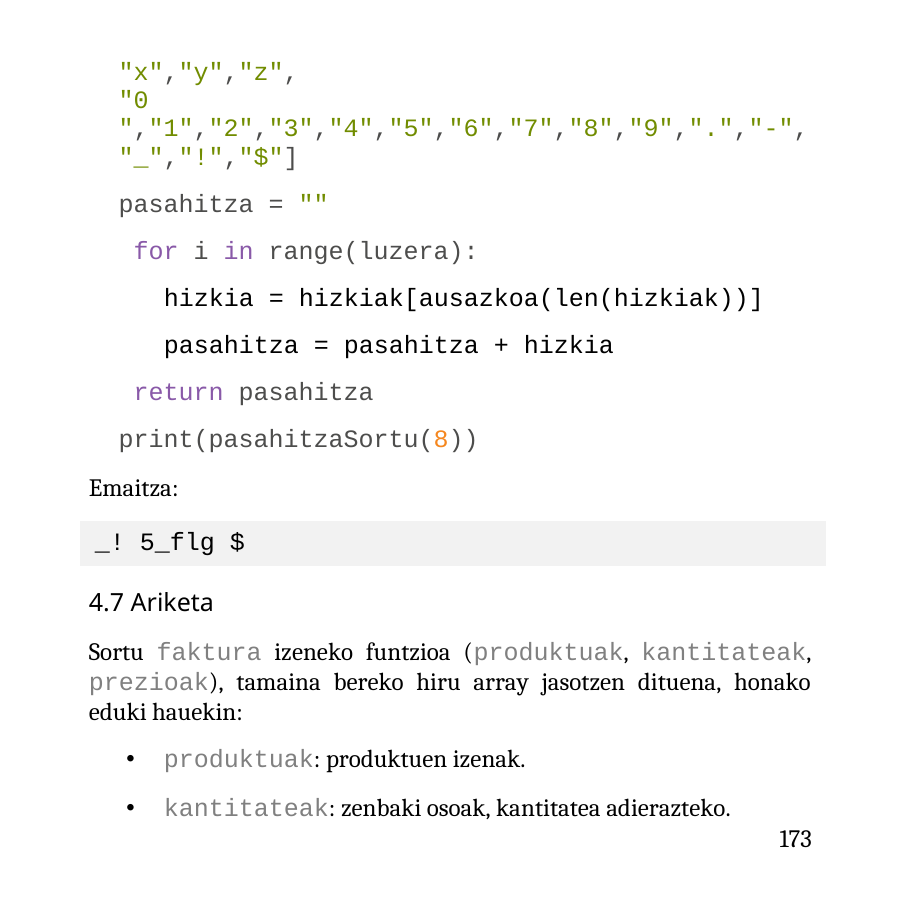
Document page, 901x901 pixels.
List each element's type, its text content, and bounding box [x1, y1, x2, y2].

text Emaitza: [89, 474, 811, 502]
list kantitateak: zenbaki osoak, kantitatea adierazteko. [126, 794, 811, 824]
text "x","y","z", "0","1","2","3","4","5","6","7","8","9",".","-","_","!","$"] [118, 59, 811, 172]
text for i in range(luzera): [118, 238, 811, 267]
text pasahitza = "" [118, 191, 811, 219]
text pasahitza = pasahitza + hizkia [118, 332, 811, 361]
text 4.7 Ariketa [89, 585, 811, 619]
text Sortu faktura izeneko funtzioa (produktuak, kantitateak, prezioak), tamaina bereko hiru array jasotzen dituena, honako eduki hauekin: [89, 638, 811, 726]
text return pasahitza [118, 379, 811, 408]
text hizkia = hizkiak[ausazkoa(len(hizkiak))] [118, 285, 811, 314]
text print(pasahitzaSortu(8)) [118, 427, 811, 455]
list produktuak: produktuen izenak. [126, 745, 811, 775]
text _! 5_flg $ [86, 528, 820, 560]
